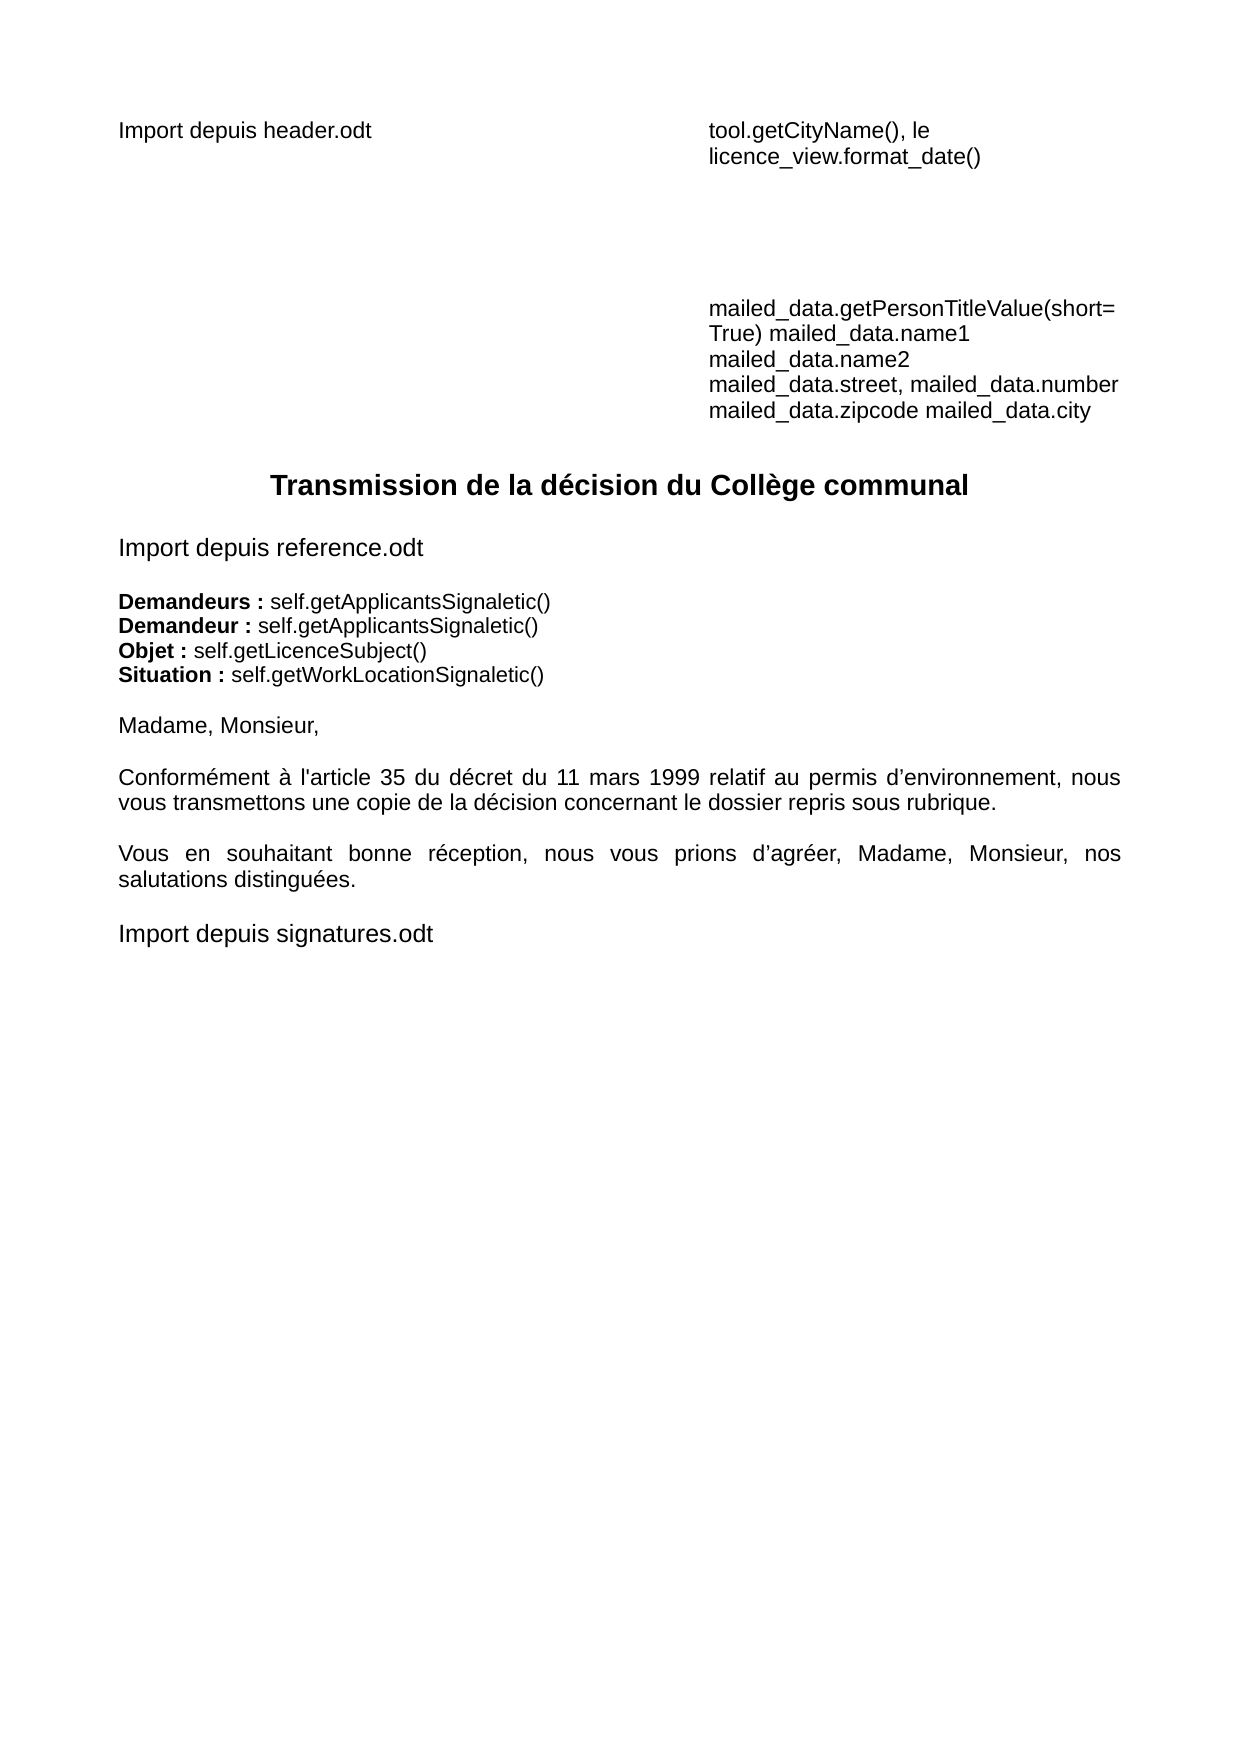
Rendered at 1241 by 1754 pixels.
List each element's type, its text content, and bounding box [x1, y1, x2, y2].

text Conformément à l'article 35 du décret du 11 mars 1999 relatif au permis d’environnement, nous vous transmettons une copie de la décision concernant le dossier repris sous rubrique. [118, 764, 1122, 816]
text Demandeur : self.getApplicantsSignaletic() [118, 614, 1122, 638]
text Import depuis reference.odt [118, 534, 1122, 562]
text Situation : self.getWorkLocationSignaletic() [118, 663, 1122, 687]
text Objet : self.getLicenceSubject() [118, 638, 1122, 663]
title Transmission de la décision du Collège communal [118, 468, 1122, 501]
text Import depuis signatures.odt [118, 920, 1122, 948]
text Demandeurs : self.getApplicantsSignaletic() [118, 589, 1122, 614]
table_header Import depuis header.odt [118, 118, 708, 436]
text Vous en souhaitant bonne réception, nous vous prions d’agréer, Madame, Monsieur, nos salutations distinguées. [118, 841, 1122, 892]
table_header tool.getCityName(), le licence_view.format_date() mailed_data.getPersonTitleValue(short=True) mailed_data.name1 mailed_data.name2 mailed_data.street, mailed_data.number mailed_data.zipcode mailed_data.city [709, 118, 1128, 436]
text Madame, Monsieur, [118, 713, 1122, 739]
